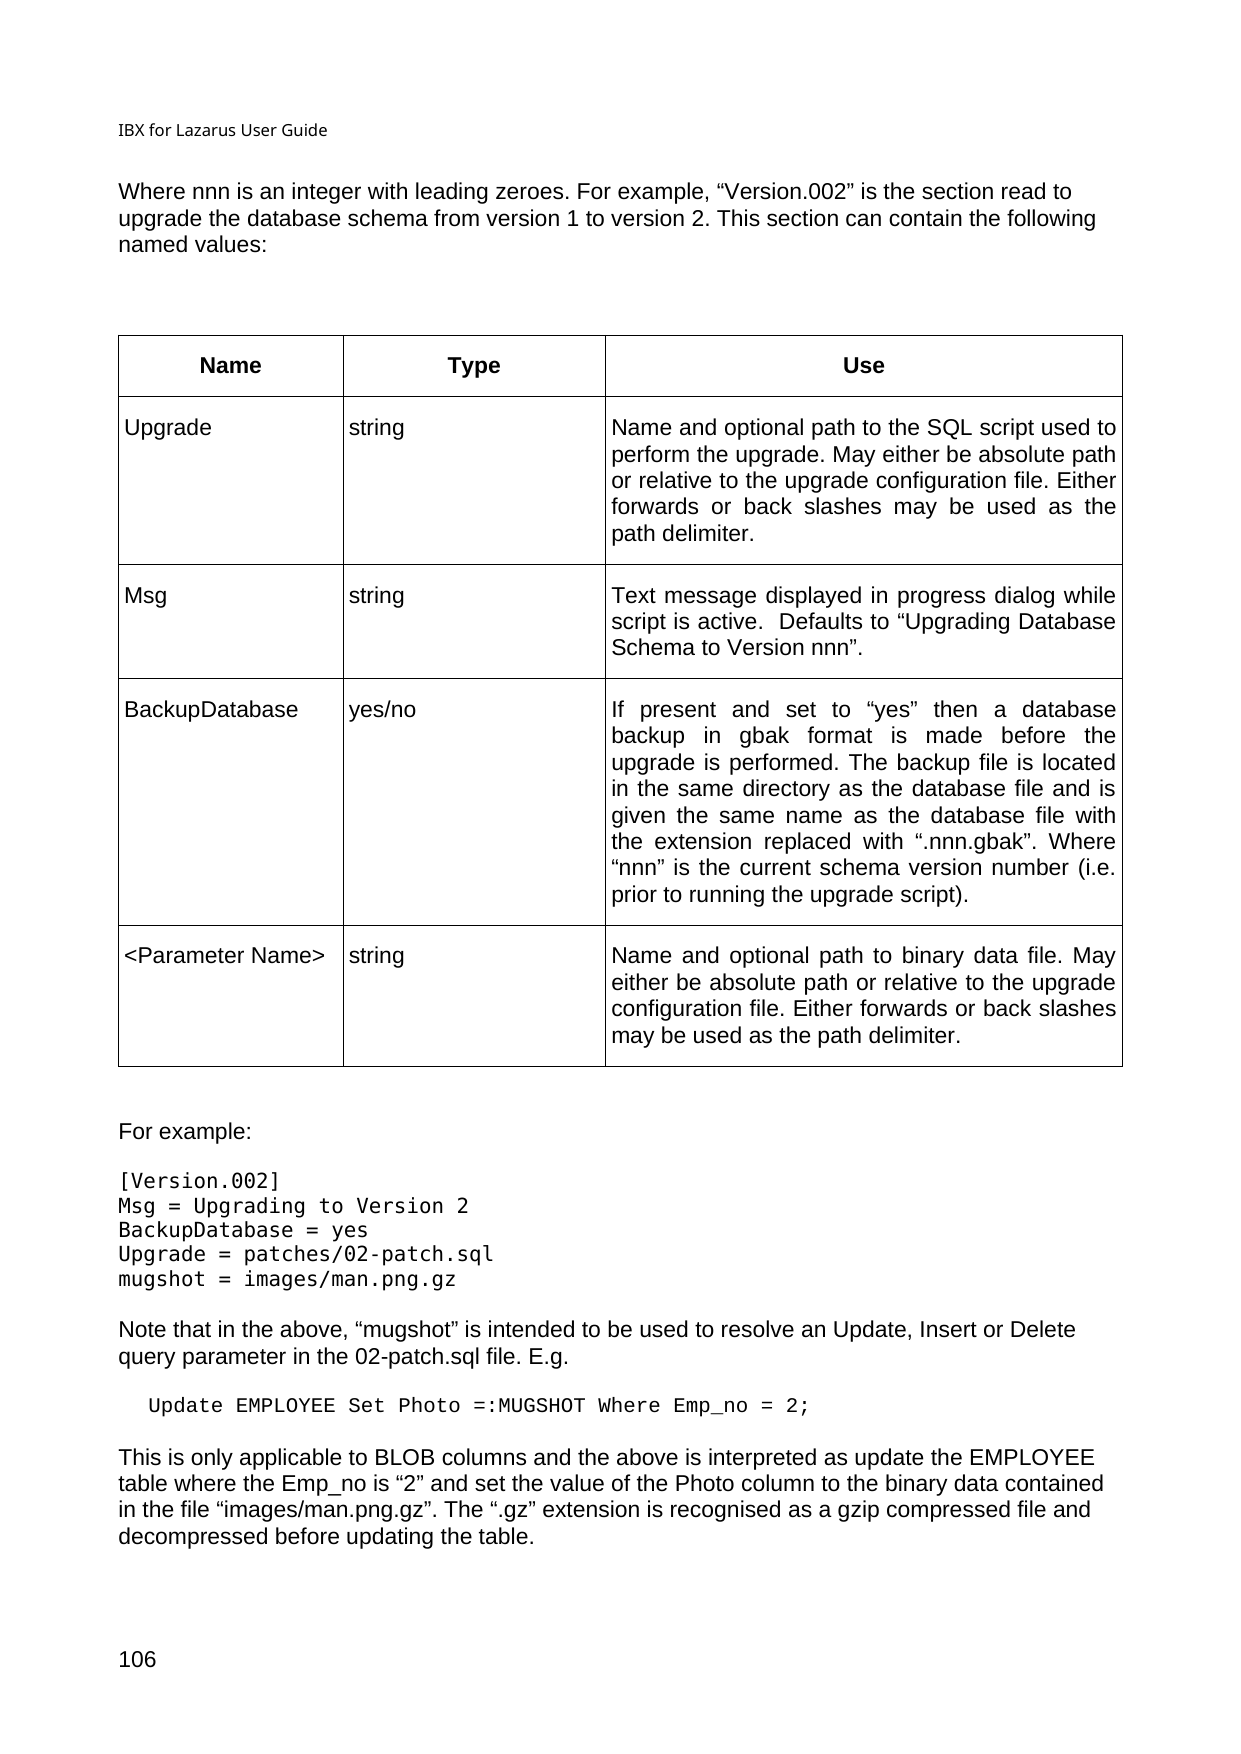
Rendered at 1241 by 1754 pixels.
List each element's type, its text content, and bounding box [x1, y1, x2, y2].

text Msg = Upgrading to Version 2 [118, 1194, 1122, 1218]
text Where nnn is an integer with leading zeroes. For example, “Version.002” is the section read to upgrade the database schema from version 1 to version 2. This section can contain the following named values: [118, 178, 1122, 257]
table_cell string [344, 397, 605, 564]
table_header Use [606, 336, 1122, 396]
text [Version.002] [118, 1169, 1122, 1194]
table_header Name [119, 336, 343, 396]
table_cell BackupDatabase [119, 679, 343, 925]
text This is only applicable to BLOB columns and the above is interpreted as update the EMPLOYEE table where the Emp_no is “2” and set the value of the Photo column to the binary data contained in the file “images/man.png.gz”. The “.gz” extension is recognised as a gzip compressed file and decompressed before updating the table. [118, 1444, 1122, 1549]
table_cell <Parameter Name> [119, 926, 343, 1066]
table_cell yes/no [344, 679, 605, 925]
text Upgrade = patches/02-patch.sql [118, 1242, 1122, 1267]
text For example: [118, 1118, 1122, 1144]
table_cell If present and set to “yes” then a database backup in gbak format is made before the upgrade is performed. The backup file is located in the same directory as the database file and is given the same name as the database file with the extension replaced with “.nnn.gbak”. Where “nnn” is the current schema version number (i.e. prior to running the upgrade script). [606, 679, 1122, 925]
table_cell Upgrade [119, 397, 343, 564]
table_cell Name and optional path to binary data file. May either be absolute path or relative to the upgrade configuration file. Either forwards or back slashes may be used as the path delimiter. [606, 926, 1122, 1066]
text Note that in the above, “mugshot” is intended to be used to resolve an Update, Insert or Delete query parameter in the 02-patch.sql file. E.g. [118, 1316, 1122, 1369]
table_cell Name and optional path to the SQL script used to perform the upgrade. May either be absolute path or relative to the upgrade configuration file. Either forwards or back slashes may be used as the path delimiter. [606, 397, 1122, 564]
text Update EMPLOYEE Set Photo =:MUGSHOT Where Emp_no = 2; [148, 1394, 1122, 1418]
table_cell Msg [119, 565, 343, 678]
table_cell Text message displayed in progress dialog while script is active. Defaults to “Upgrading Database Schema to Version nnn”. [606, 565, 1122, 678]
table_cell string [344, 926, 605, 1066]
table_cell string [344, 565, 605, 678]
text BackupDatabase = yes [118, 1218, 1122, 1242]
text mugshot = images/man.png.gz [118, 1267, 1122, 1291]
table_header Type [344, 336, 605, 396]
